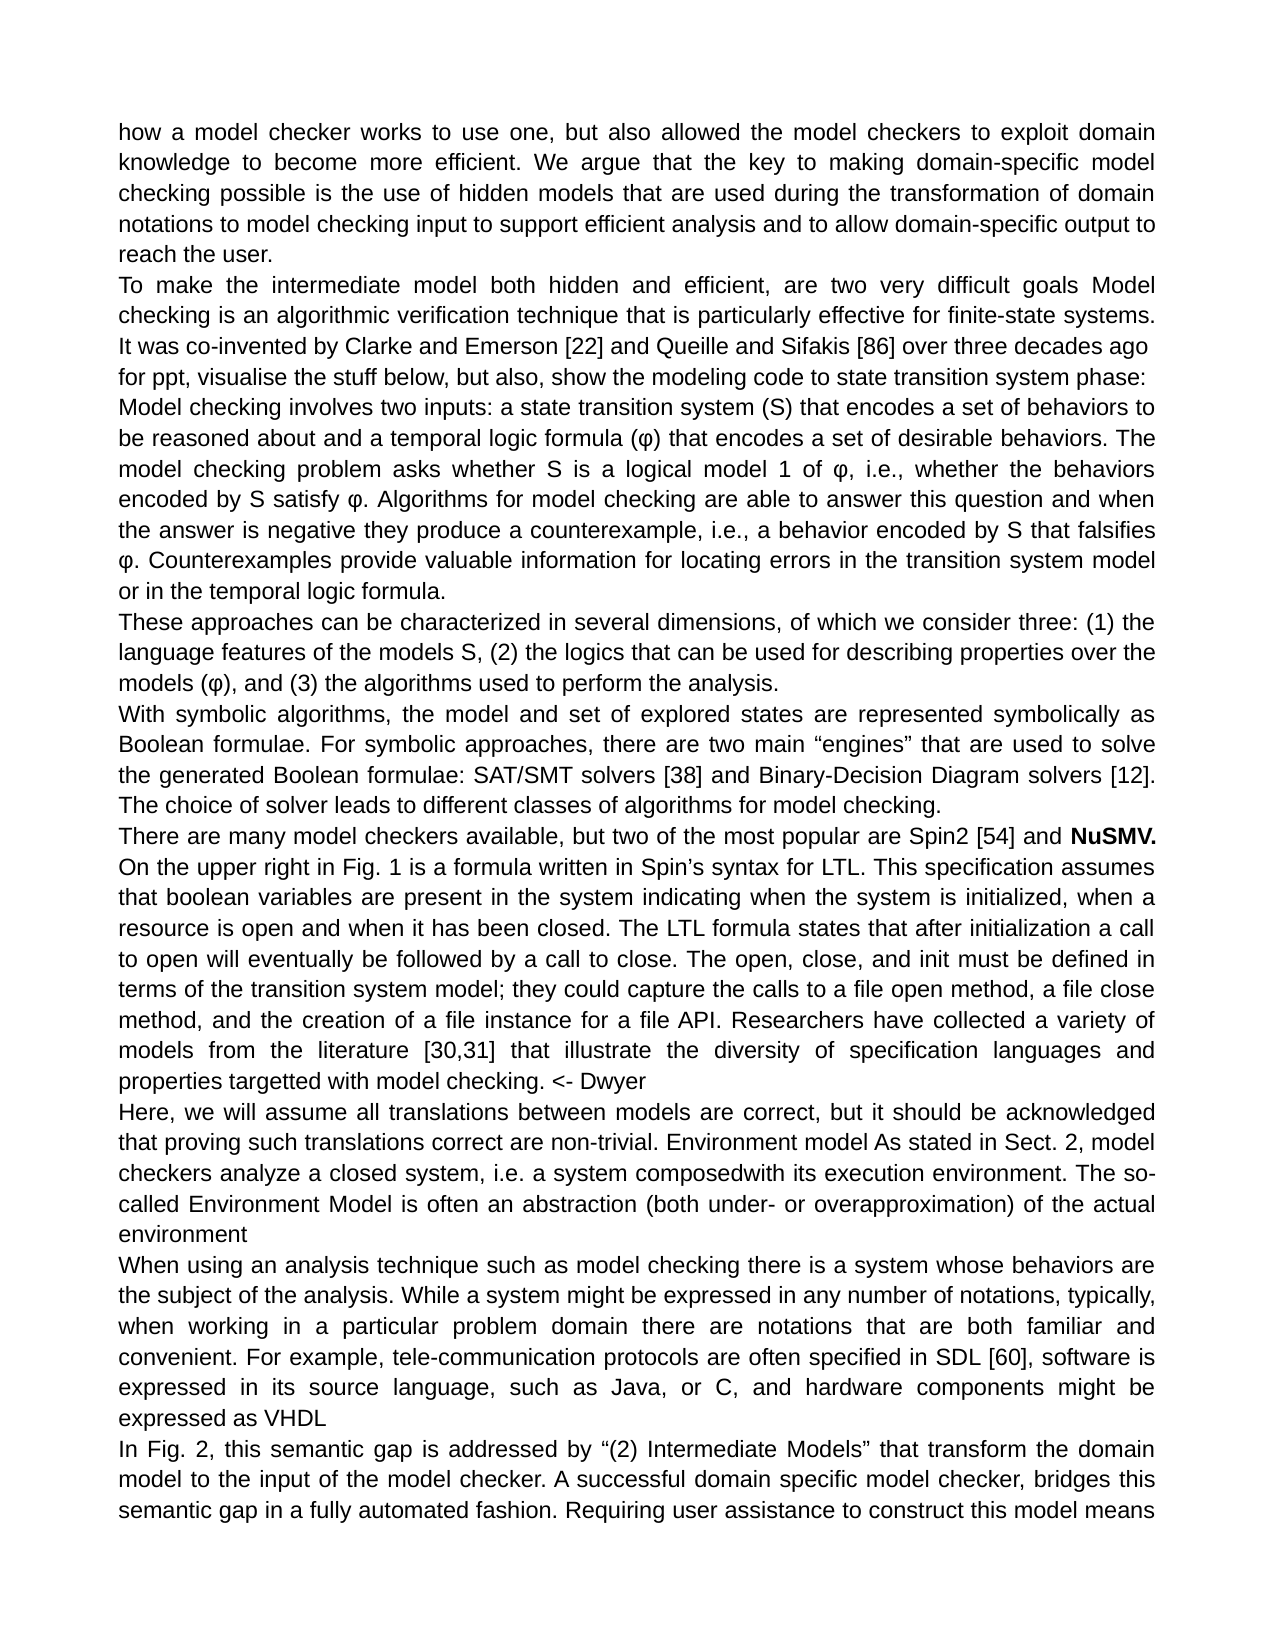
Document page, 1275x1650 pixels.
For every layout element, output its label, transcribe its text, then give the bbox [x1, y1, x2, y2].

text When using an analysis technique such as model checking there is a system whose behaviors are the subject of the analysis. While a system might be expressed in any number of notations, typically, when working in a particular problem domain there are notations that are both familiar and convenient. For example, tele-communication protocols are often specified in SDL [60], software is expressed in its source language, such as Java, or C, and hardware components might be expressed as VHDL [118, 1251, 1157, 1431]
text In Fig. 2, this semantic gap is addressed by “(2) Intermediate Models” that transform the domain model to the input of the model checker. A successful domain specific model checker, bridges this semantic gap in a fully automated fashion. Requiring user assistance to construct this model means [118, 1435, 1157, 1523]
text There are many model checkers available, but two of the most popular are Spin2 [54] and NuSMV. On the upper right in Fig. 1 is a formula written in Spin’s syntax for LTL. This specification assumes that boolean variables are present in the system indicating when the system is initialized, when a resource is open and when it has been closed. The LTL formula states that after initialization a call to open will eventually be followed by a call to close. The open, close, and init must be defined in terms of the transition system model; they could capture the calls to a file open method, a file close method, and the creation of a file instance for a file API. Researchers have collected a variety of models from the literature [30,31] that illustrate the diversity of specification languages and properties targetted with model checking. <- Dwyer [118, 822, 1157, 1094]
text Here, we will assume all translations between models are correct, but it should be acknowledged that proving such translations correct are non-trivial. Environment model As stated in Sect. 2, model checkers analyze a closed system, i.e. a system composedwith its execution environment. The so-called Environment Model is often an abstraction (both under- or overapproximation) of the actual environment [118, 1098, 1157, 1247]
text With symbolic algorithms, the model and set of explored states are represented symbolically as Boolean formulae. For symbolic approaches, there are two main “engines” that are used to solve the generated Boolean formulae: SAT/SMT solvers [38] and Binary-Decision Diagram solvers [12]. The choice of solver leads to different classes of algorithms for model checking. [118, 700, 1157, 819]
text To make the intermediate model both hidden and efficient, are two very difficult goals Model checking is an algorithmic verification technique that is particularly effective for finite-state systems. It was co-invented by Clarke and Emerson [22] and Queille and Sifakis [86] over three decades ago [118, 271, 1157, 359]
text These approaches can be characterized in several dimensions, of which we consider three: (1) the language features of the models S, (2) the logics that can be used for describing properties over the models (φ), and (3) the algorithms used to perform the analysis. [118, 608, 1157, 696]
text how a model checker works to use one, but also allowed the model checkers to exploit domain knowledge to become more efficient. We argue that the key to making domain-specific model checking possible is the use of hidden models that are used during the transformation of domain notations to model checking input to support efficient analysis and to allow domain-specific output to reach the user. [118, 118, 1157, 267]
text for ppt, visualise the stuff below, but also, show the modeling code to state transition system phase: [118, 363, 1157, 390]
text Model checking involves two inputs: a state transition system (S) that encodes a set of behaviors to be reasoned about and a temporal logic formula (φ) that encodes a set of desirable behaviors. The model checking problem asks whether S is a logical model 1 of φ, i.e., whether the behaviors encoded by S satisfy φ. Algorithms for model checking are able to answer this question and when the answer is negative they produce a counterexample, i.e., a behavior encoded by S that falsifies φ. Counterexamples provide valuable information for locating errors in the transition system model or in the temporal logic formula. [118, 394, 1157, 604]
